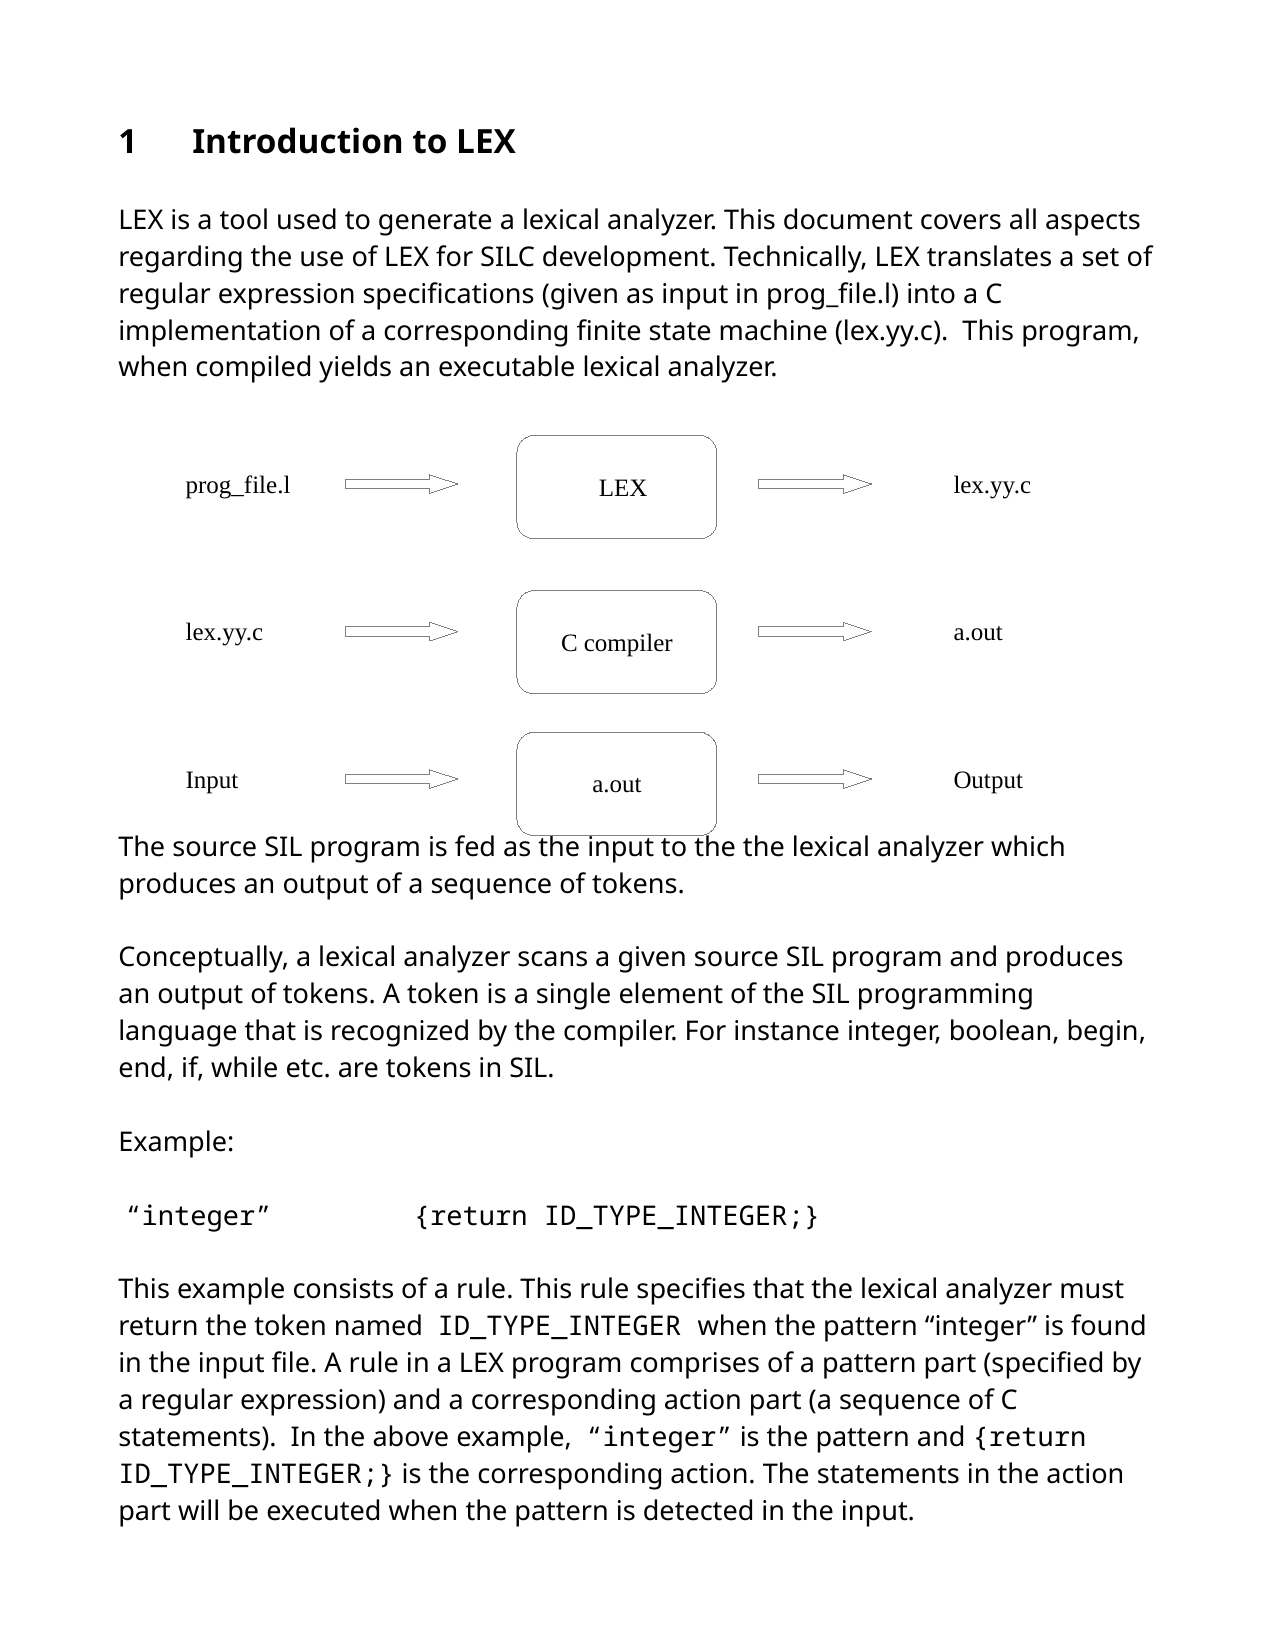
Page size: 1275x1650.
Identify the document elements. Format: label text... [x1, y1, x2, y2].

text LEX is a tool used to generate a lexical analyzer. This document covers all aspects regarding the use of LEX for SILC development. Technically, LEX translates a set of regular expression specifications (given as input in prog_file.l) into a C implementation of a corresponding finite state machine (lex.yy.c). This program, when compiled yields an executable lexical analyzer. [118, 200, 1157, 385]
text This example consists of a rule. This rule specifies that the lexical analyzer must return the token named ID_TYPE_INTEGER when the pattern “integer” is found in the input file. A rule in a LEX program comprises of a pattern part (specified by a regular expression) and a corresponding action part (a sequence of C statements). In the above example, “integer” is the pattern and {return ID_TYPE_INTEGER;} is the corresponding action. The statements in the action part will be executed when the pattern is detected in the input. [118, 1270, 1157, 1528]
text Conceptually, a lexical analyzer scans a given source SIL program and produces an output of tokens. A token is a single element of the SIL programming language that is recognized by the compiler. For instance integer, boolean, begin, end, if, while etc. are tokens in SIL. [118, 938, 1157, 1085]
text 1 Introduction to LEX [118, 118, 1157, 163]
text The source SIL program is fed as the input to the the lexical analyzer which produces an output of a sequence of tokens. [118, 827, 1157, 901]
text “integer” {return ID_TYPE_INTEGER;} [118, 1196, 1157, 1233]
text Example: [118, 1122, 1157, 1159]
